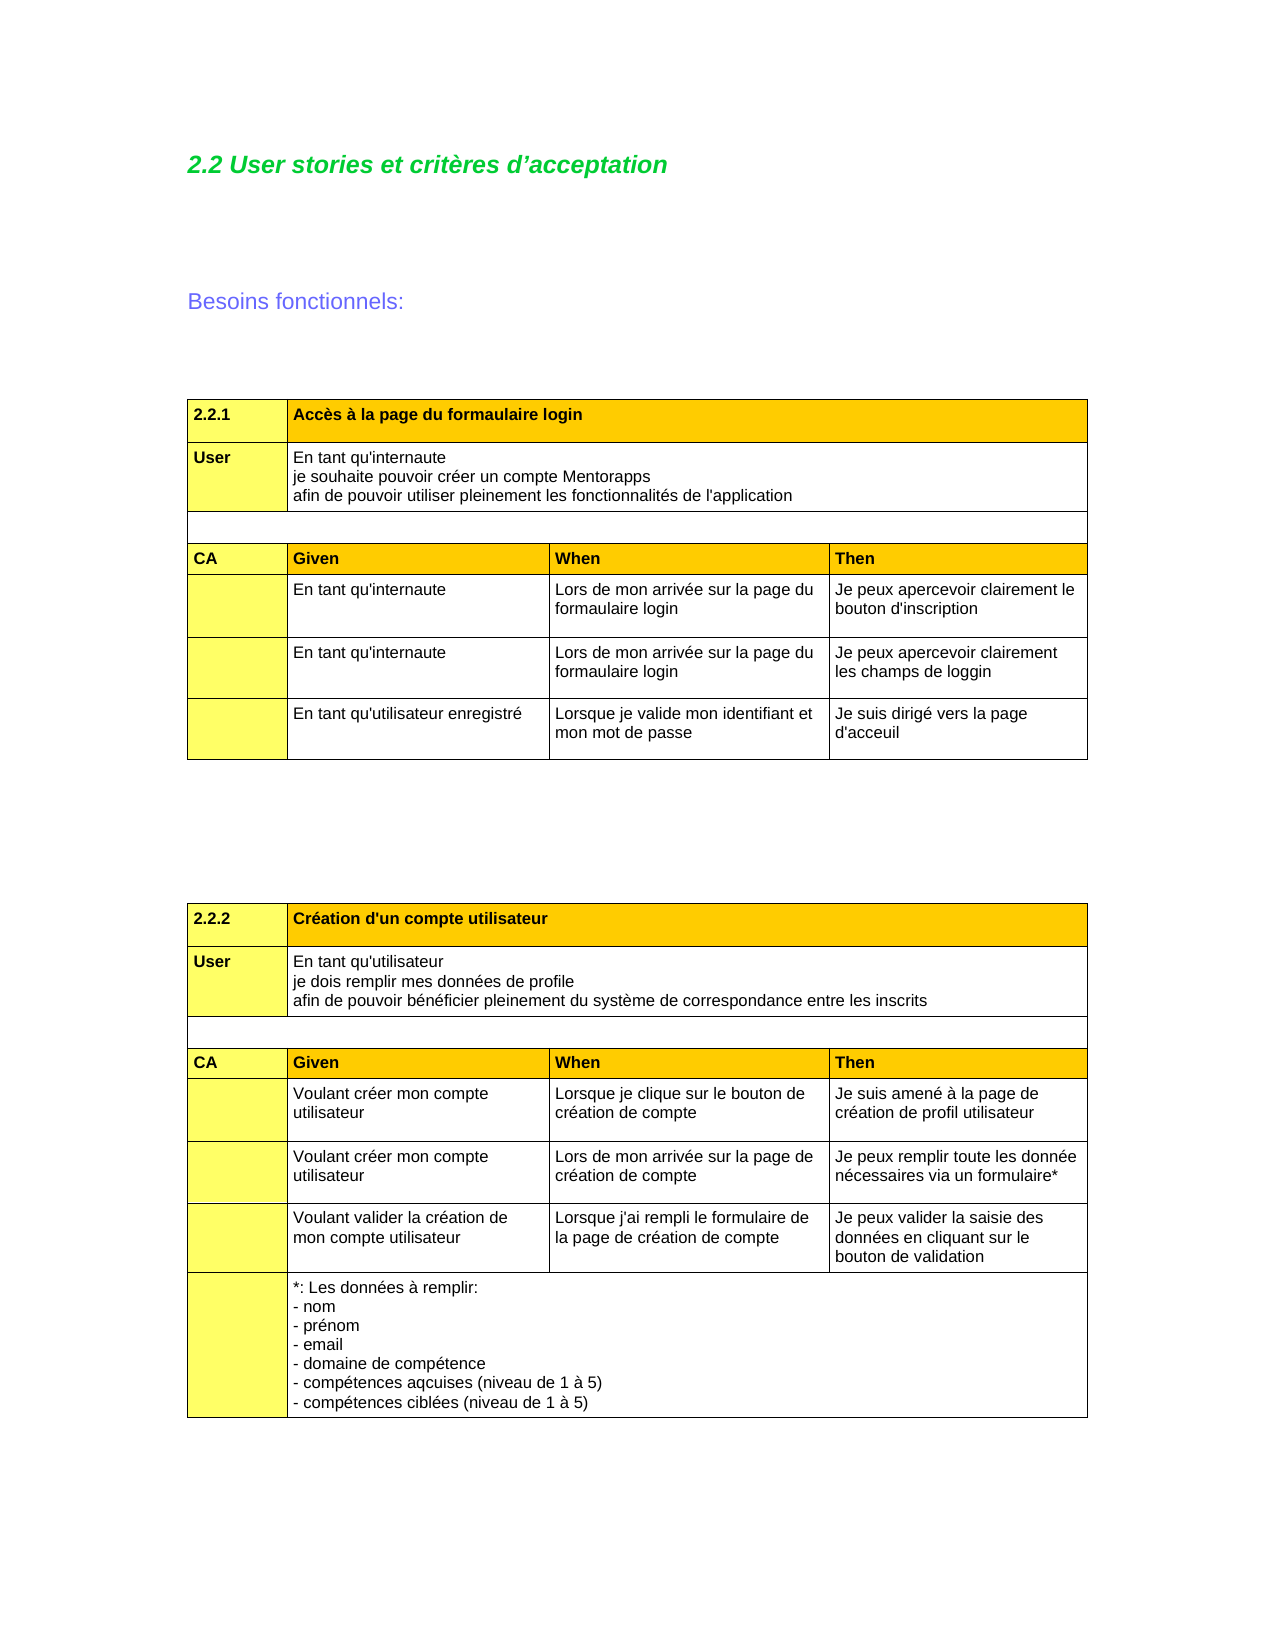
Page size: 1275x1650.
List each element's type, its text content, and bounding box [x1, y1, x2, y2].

table_header 2.2.1 [188, 400, 287, 442]
table_cell User [188, 443, 287, 511]
table_cell Lors de mon arrivée sur la page du formaulaire login [550, 575, 829, 637]
table_cell Voulant créer mon compte utilisateur [288, 1079, 549, 1141]
table_cell User [188, 947, 287, 1016]
table_cell [188, 1204, 287, 1272]
table_cell [188, 512, 1087, 543]
table_cell Je peux valider la saisie des données en cliquant sur le bouton de validation [830, 1204, 1087, 1272]
table_cell Voulant créer mon compte utilisateur [288, 1142, 549, 1202]
table_cell Je peux apercevoir clairement le bouton d'inscription [830, 575, 1087, 637]
table_header Création d'un compte utilisateur [288, 904, 1087, 946]
table_cell [188, 638, 287, 698]
table_cell Lors de mon arrivée sur la page de création de compte [550, 1142, 829, 1202]
table_cell Lorsque je clique sur le bouton de création de compte [550, 1079, 829, 1141]
table_cell [188, 1079, 287, 1141]
table_cell CA [188, 544, 287, 574]
subtitle 2.2 User stories et critères d’acceptation [187, 150, 1087, 179]
table_cell Given [288, 1049, 549, 1078]
table_cell [188, 575, 287, 637]
table_cell Then [830, 1049, 1087, 1078]
table_cell Given [288, 544, 549, 574]
table_cell En tant qu'internaute [288, 638, 549, 698]
table_header Accès à la page du formaulaire login [288, 400, 1087, 442]
table_cell When [550, 1049, 829, 1078]
table_cell [188, 1273, 287, 1417]
table_cell Je peux apercevoir clairement les champs de loggin [830, 638, 1087, 698]
table_cell En tant qu'utilisateur enregistré [288, 699, 549, 759]
table_header 2.2.2 [188, 904, 287, 946]
table_cell [188, 699, 287, 759]
table_cell Lors de mon arrivée sur la page du formaulaire login [550, 638, 829, 698]
table_cell Voulant valider la création de mon compte utilisateur [288, 1204, 549, 1272]
table_cell [188, 1142, 287, 1202]
subtitle Besoins fonctionnels: [187, 288, 1087, 314]
table_cell [188, 1017, 1087, 1047]
table_cell Lorsque je valide mon identifiant et mon mot de passe [550, 699, 829, 759]
table_cell Then [830, 544, 1087, 574]
table_cell Je peux remplir toute les donnée nécessaires via un formulaire* [830, 1142, 1087, 1202]
table_cell When [550, 544, 829, 574]
table_cell *: Les données à remplir: - nom - prénom - email - domaine de compétence - compétences aqcuises (niveau de 1 à 5) - compétences ciblées (niveau de 1 à 5) [288, 1273, 1087, 1417]
table_cell Lorsque j'ai rempli le formulaire de la page de création de compte [550, 1204, 829, 1272]
table_cell En tant qu'internaute je souhaite pouvoir créer un compte Mentorapps afin de pouvoir utiliser pleinement les fonctionnalités de l'application [288, 443, 1087, 511]
table_cell En tant qu'internaute [288, 575, 549, 637]
table_cell Je suis dirigé vers la page d'acceuil [830, 699, 1087, 759]
table_cell Je suis amené à la page de création de profil utilisateur [830, 1079, 1087, 1141]
table_cell En tant qu'utilisateur je dois remplir mes données de profile afin de pouvoir bénéficier pleinement du système de correspondance entre les inscrits [288, 947, 1087, 1016]
table_cell CA [188, 1049, 287, 1078]
